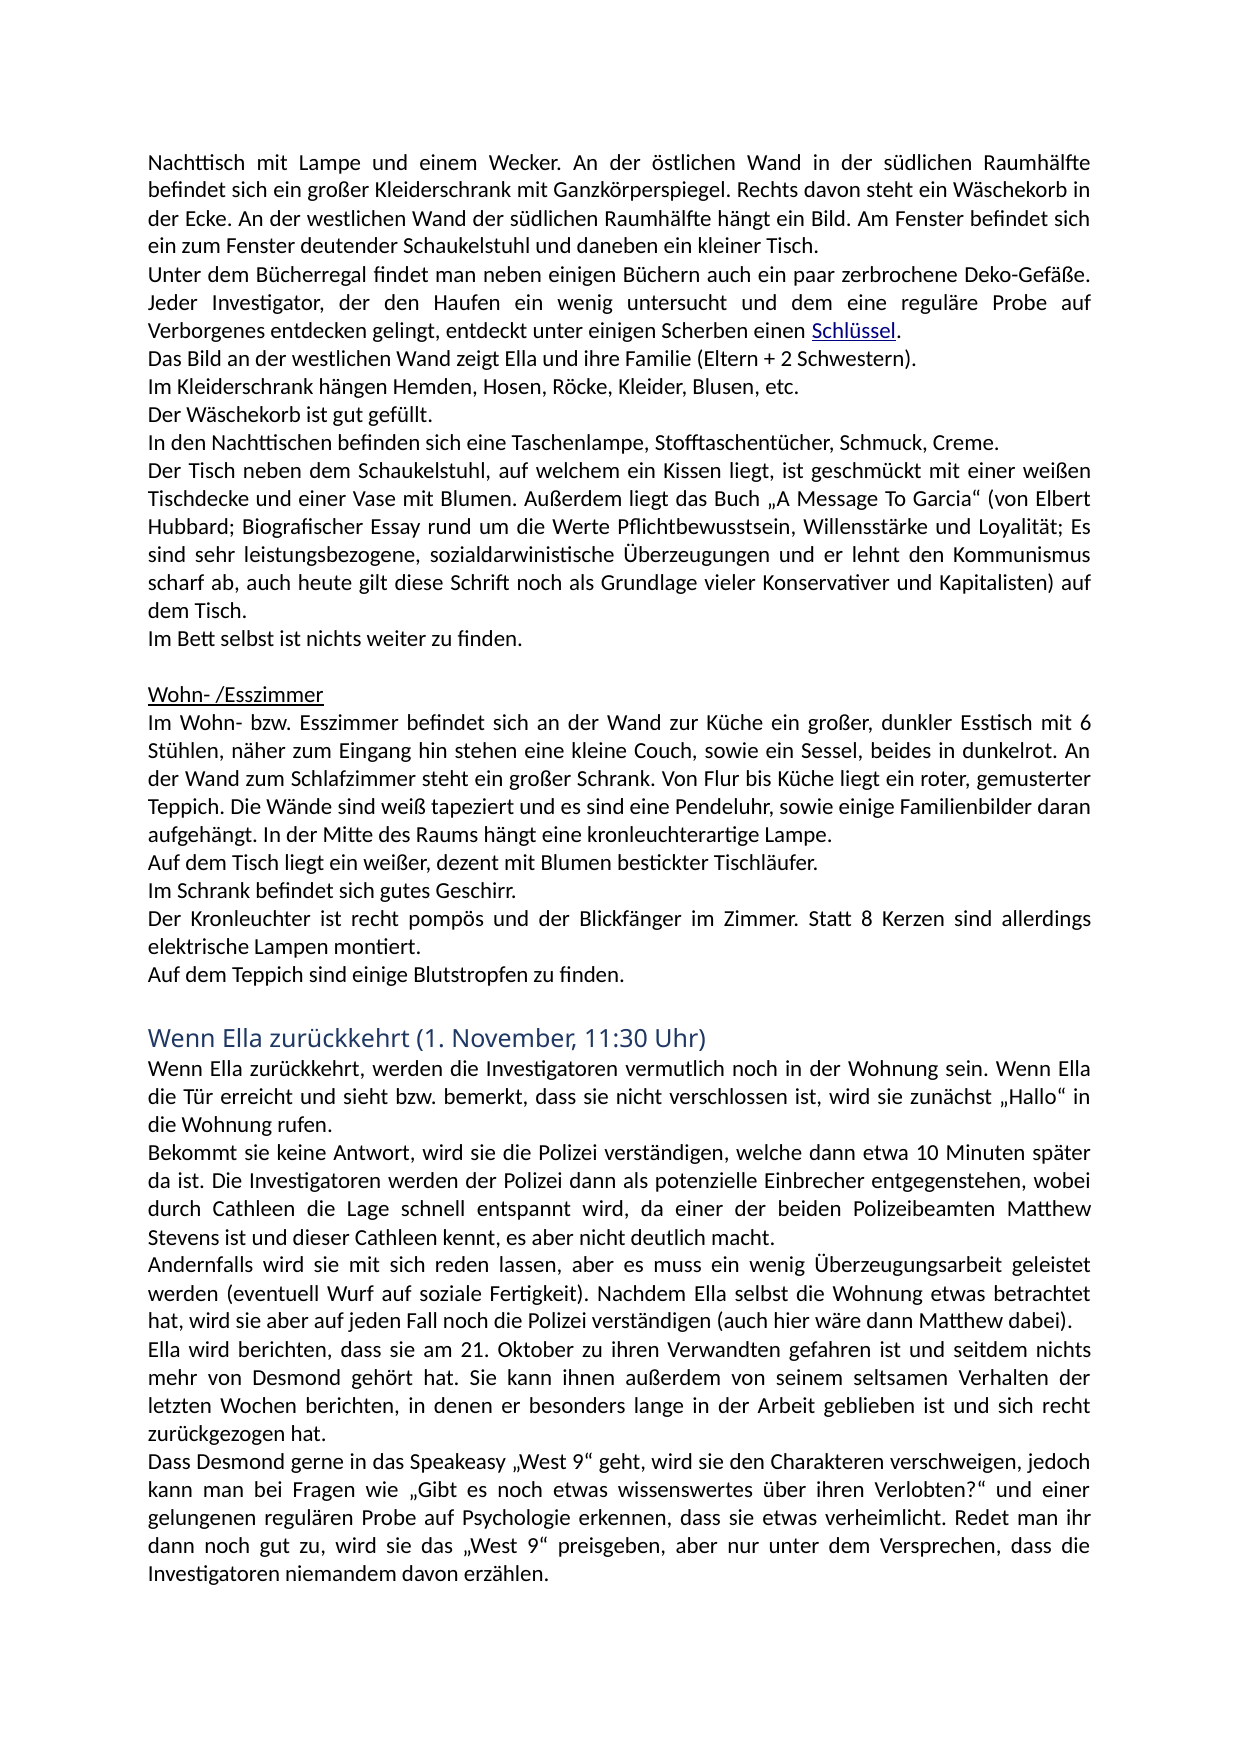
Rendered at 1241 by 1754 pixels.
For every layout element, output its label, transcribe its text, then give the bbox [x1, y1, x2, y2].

text Im Wohn- bzw. Esszimmer befindet sich an der Wand zur Küche ein großer, dunkler Esstisch mit 6 Stühlen, näher zum Eingang hin stehen eine kleine Couch, sowie ein Sessel, beides in dunkelrot. An der Wand zum Schlafzimmer steht ein großer Schrank. Von Flur bis Küche liegt ein roter, gemusterter Teppich. Die Wände sind weiß tapeziert und es sind eine Pendeluhr, sowie einige Familienbilder daran aufgehängt. In der Mitte des Raums hängt eine kronleuchterartige Lampe. [148, 708, 1093, 848]
text Wenn Ella zurückkehrt, werden die Investigatoren vermutlich noch in der Wohnung sein. Wenn Ella die Tür erreicht und sieht bzw. bemerkt, dass sie nicht verschlossen ist, wird sie zunächst „Hallo“ in die Wohnung rufen. [148, 1054, 1093, 1138]
text Unter dem Bücherregal findet man neben einigen Büchern auch ein paar zerbrochene Deko-Gefäße. Jeder Investigator, der den Haufen ein wenig untersucht und dem eine reguläre Probe auf Verborgenes entdecken gelingt, entdeckt unter einigen Scherben einen Schlüssel. [148, 260, 1093, 344]
text Bekommt sie keine Antwort, wird sie die Polizei verständigen, welche dann etwa 10 Minuten später da ist. Die Investigatoren werden der Polizei dann als potenzielle Einbrecher entgegenstehen, wobei durch Cathleen die Lage schnell entspannt wird, da einer der beiden Polizeibeamten Matthew Stevens ist und dieser Cathleen kennt, es aber nicht deutlich macht. [148, 1138, 1093, 1251]
subtitle Wenn Ella zurückkehrt (1. November, 11:30 Uhr) [148, 1020, 1093, 1054]
text Im Schrank befindet sich gutes Geschirr. [148, 876, 1093, 904]
text Im Kleiderschrank hängen Hemden, Hosen, Röcke, Kleider, Blusen, etc. [148, 372, 1093, 400]
text Nachttisch mit Lampe und einem Wecker. An der östlichen Wand in der südlichen Raumhälfte befindet sich ein großer Kleiderschrank mit Ganzkörperspiegel. Rechts davon steht ein Wäschekorb in der Ecke. An der westlichen Wand der südlichen Raumhälfte hängt ein Bild. Am Fenster befindet sich ein zum Fenster deutender Schaukelstuhl und daneben ein kleiner Tisch. [148, 148, 1093, 260]
text In den Nachttischen befinden sich eine Taschenlampe, Stofftaschentücher, Schmuck, Creme. [148, 428, 1093, 456]
text Auf dem Tisch liegt ein weißer, dezent mit Blumen bestickter Tischläufer. [148, 848, 1093, 876]
text Ella wird berichten, dass sie am 21. Oktober zu ihren Verwandten gefahren ist und seitdem nichts mehr von Desmond gehört hat. Sie kann ihnen außerdem von seinem seltsamen Verhalten der letzten Wochen berichten, in denen er besonders lange in der Arbeit geblieben ist und sich recht zurückgezogen hat. [148, 1335, 1093, 1447]
text Wohn- /Esszimmer [148, 680, 1093, 708]
text Auf dem Teppich sind einige Blutstropfen zu finden. [148, 960, 1093, 988]
text Der Wäschekorb ist gut gefüllt. [148, 400, 1093, 428]
text Im Bett selbst ist nichts weiter zu finden. [148, 624, 1093, 652]
text Der Tisch neben dem Schaukelstuhl, auf welchem ein Kissen liegt, ist geschmückt mit einer weißen Tischdecke und einer Vase mit Blumen. Außerdem liegt das Buch „A Message To Garcia“ (von Elbert Hubbard; Biografischer Essay rund um die Werte Pflichtbewusstsein, Willensstärke und Loyalität; Es sind sehr leistungsbezogene, sozialdarwinistische Überzeugungen und er lehnt den Kommunismus scharf ab, auch heute gilt diese Schrift noch als Grundlage vieler Konservativer und Kapitalisten) auf dem Tisch. [148, 456, 1093, 624]
text Andernfalls wird sie mit sich reden lassen, aber es muss ein wenig Überzeugungsarbeit geleistet werden (eventuell Wurf auf soziale Fertigkeit). Nachdem Ella selbst die Wohnung etwas betrachtet hat, wird sie aber auf jeden Fall noch die Polizei verständigen (auch hier wäre dann Matthew dabei). [148, 1251, 1093, 1335]
text Der Kronleuchter ist recht pompös und der Blickfänger im Zimmer. Statt 8 Kerzen sind allerdings elektrische Lampen montiert. [148, 904, 1093, 960]
text Dass Desmond gerne in das Speakeasy „West 9“ geht, wird sie den Charakteren verschweigen, jedoch kann man bei Fragen wie „Gibt es noch etwas wissenswertes über ihren Verlobten?“ und einer gelungenen regulären Probe auf Psychologie erkennen, dass sie etwas verheimlicht. Redet man ihr dann noch gut zu, wird sie das „West 9“ preisgeben, aber nur unter dem Versprechen, dass die Investigatoren niemandem davon erzählen. [148, 1447, 1093, 1587]
text Das Bild an der westlichen Wand zeigt Ella und ihre Familie (Eltern + 2 Schwestern). [148, 344, 1093, 372]
